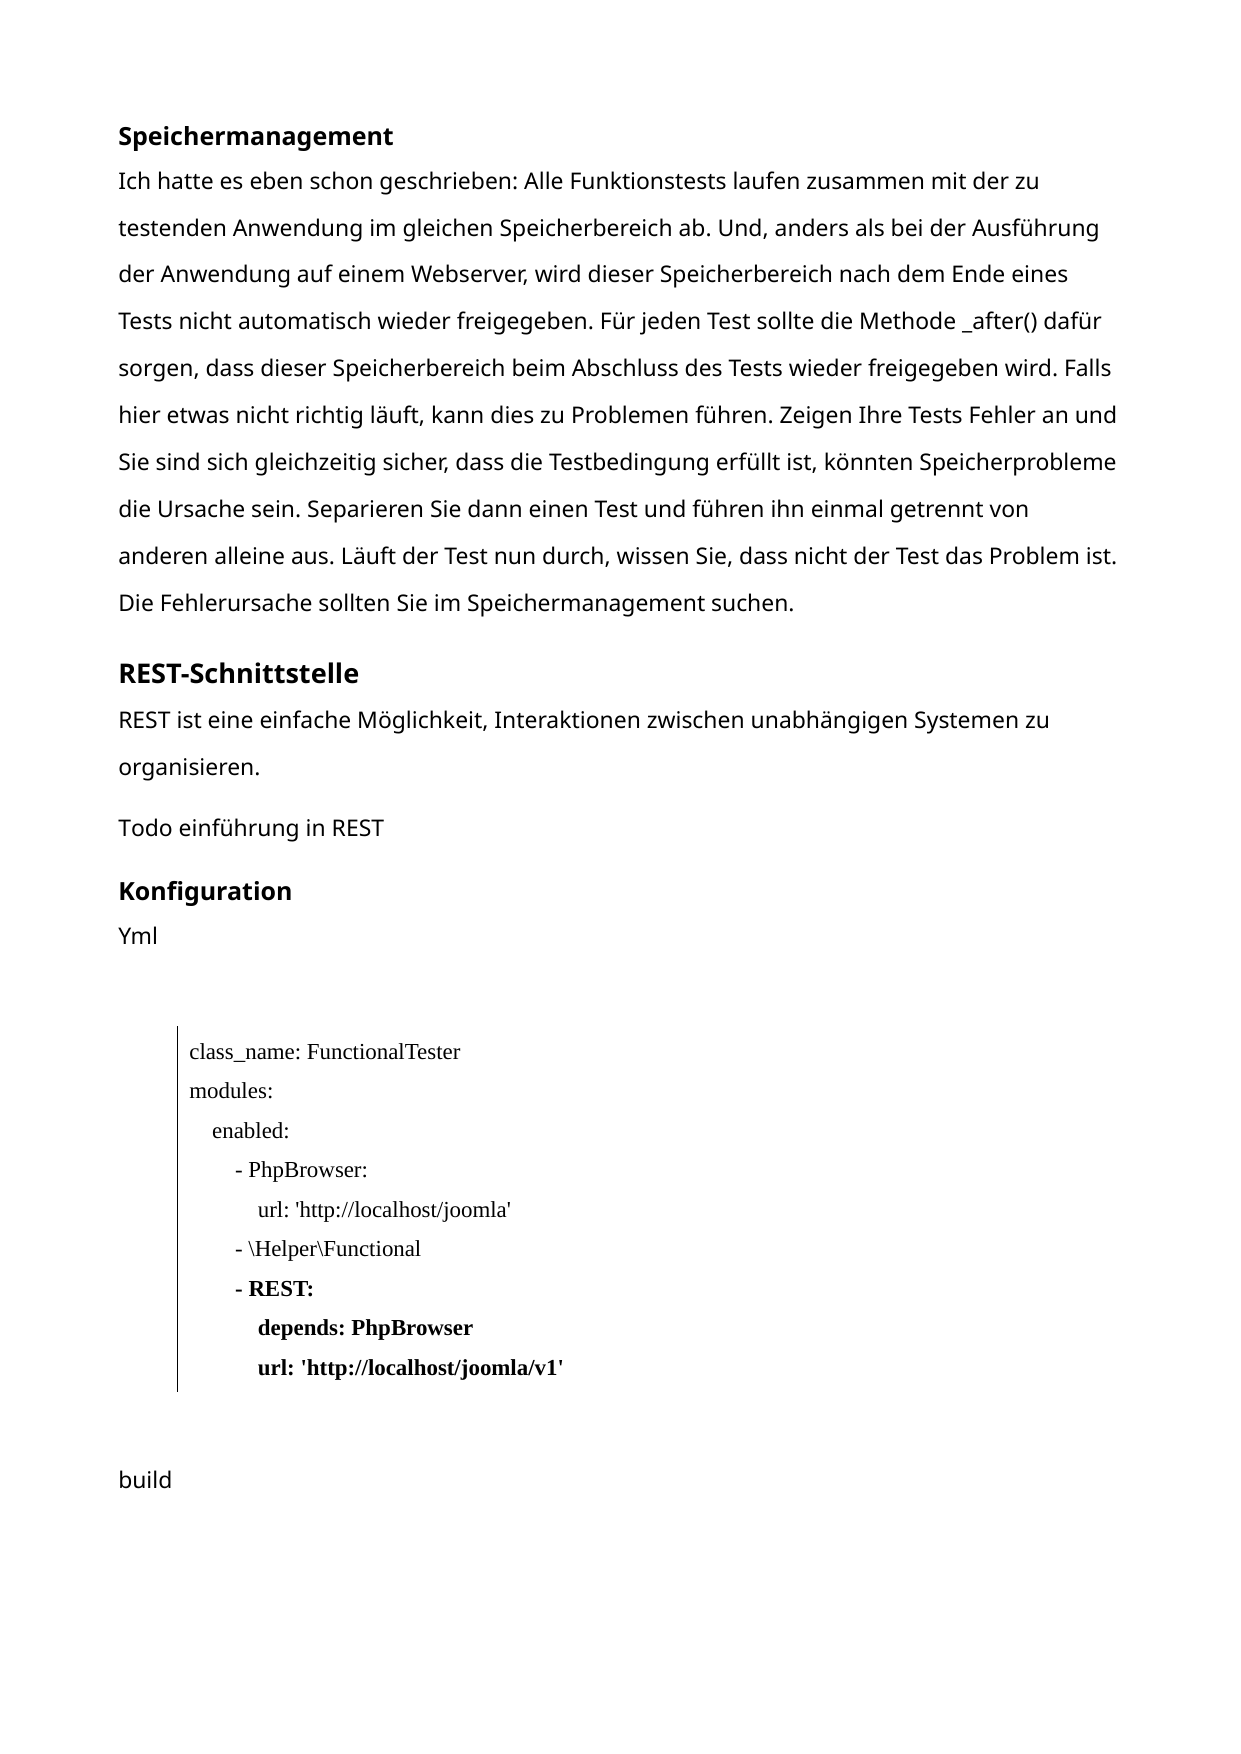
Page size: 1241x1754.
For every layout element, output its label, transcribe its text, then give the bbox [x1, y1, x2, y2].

text build [118, 1464, 1122, 1495]
text REST ist eine einfache Möglichkeit, Interaktionen zwischen unabhängigen Systemen zu organisieren. [118, 704, 1122, 782]
text Todo einführung in REST [118, 812, 1122, 843]
subtitle REST-Schnittstelle [118, 654, 1122, 691]
text Yml [118, 920, 1122, 951]
subtitle Konfiguration [118, 873, 1122, 907]
text Ich hatte es eben schon geschrieben: Alle Funktionstests laufen zusammen mit der zu testenden Anwendung im gleichen Speicherbereich ab. Und, anders als bei der Ausführung der Anwendung auf einem Webserver, wird dieser Speicherbereich nach dem Ende eines Tests nicht automatisch wieder freigegeben. Für jeden Test sollte die Methode _after() dafür sorgen, dass dieser Speicherbereich beim Abschluss des Tests wieder freigegeben wird. Falls hier etwas nicht richtig läuft, kann dies zu Problemen führen. Zeigen Ihre Tests Fehler an und Sie sind sich gleichzeitig sicher, dass die Testbedingung erfüllt ist, könnten Speicherprobleme die Ursache sein. Separieren Sie dann einen Test und führen ihn einmal getrennt von anderen alleine aus. Läuft der Test nun durch, wissen Sie, dass nicht der Test das Problem ist. Die Fehlerursache sollten Sie im Speichermanagement suchen. [118, 165, 1122, 618]
subtitle Speichermanagement [118, 118, 1122, 152]
text class_name: FunctionalTester modules: enabled: - PhpBrowser: url: 'http://localhost/joomla' - \Helper\Functional - REST: depends: PhpBrowser url: 'http://localhost/joomla/v1' [178, 1026, 1122, 1392]
